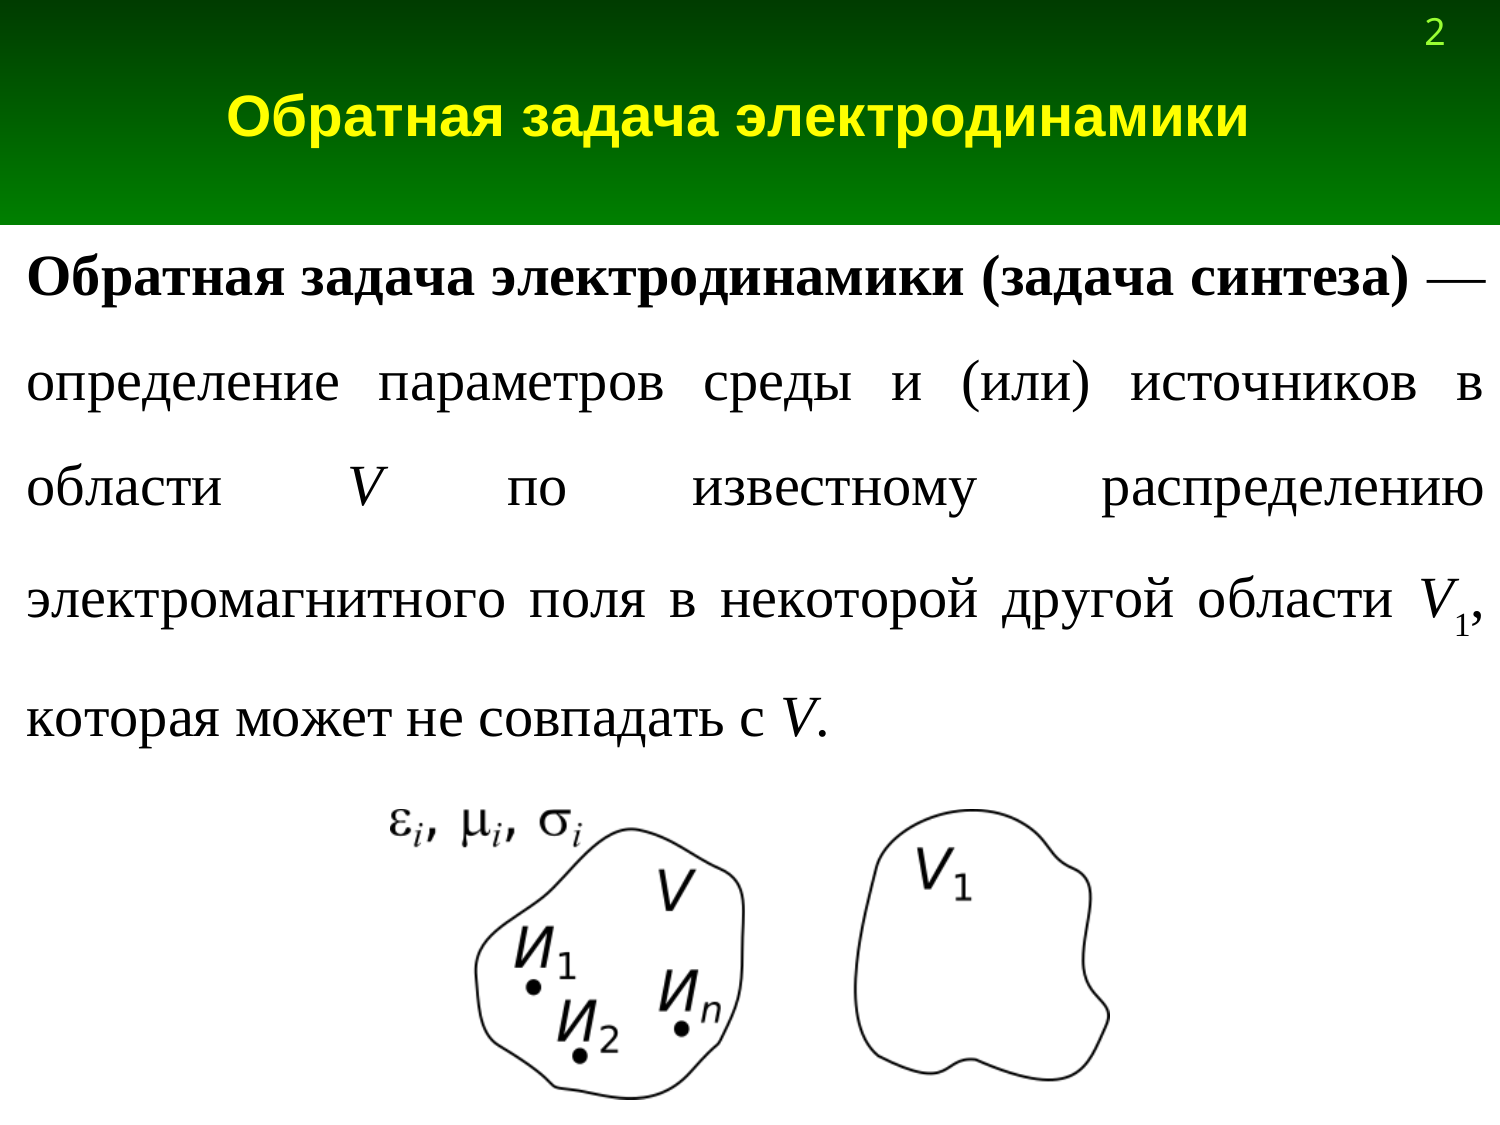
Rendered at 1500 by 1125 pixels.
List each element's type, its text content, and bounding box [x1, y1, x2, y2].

picture [390, 809, 1110, 1100]
text_box Обратная задача электродинамики (задача синтеза) — определение параметров среды и (или) источников в области V по известному распределению электромагнитного поля в некоторой другой области V1, которая может не совпадать с V. [11, 194, 1500, 756]
title Обратная задача электродинамики [88, 18, 1389, 194]
